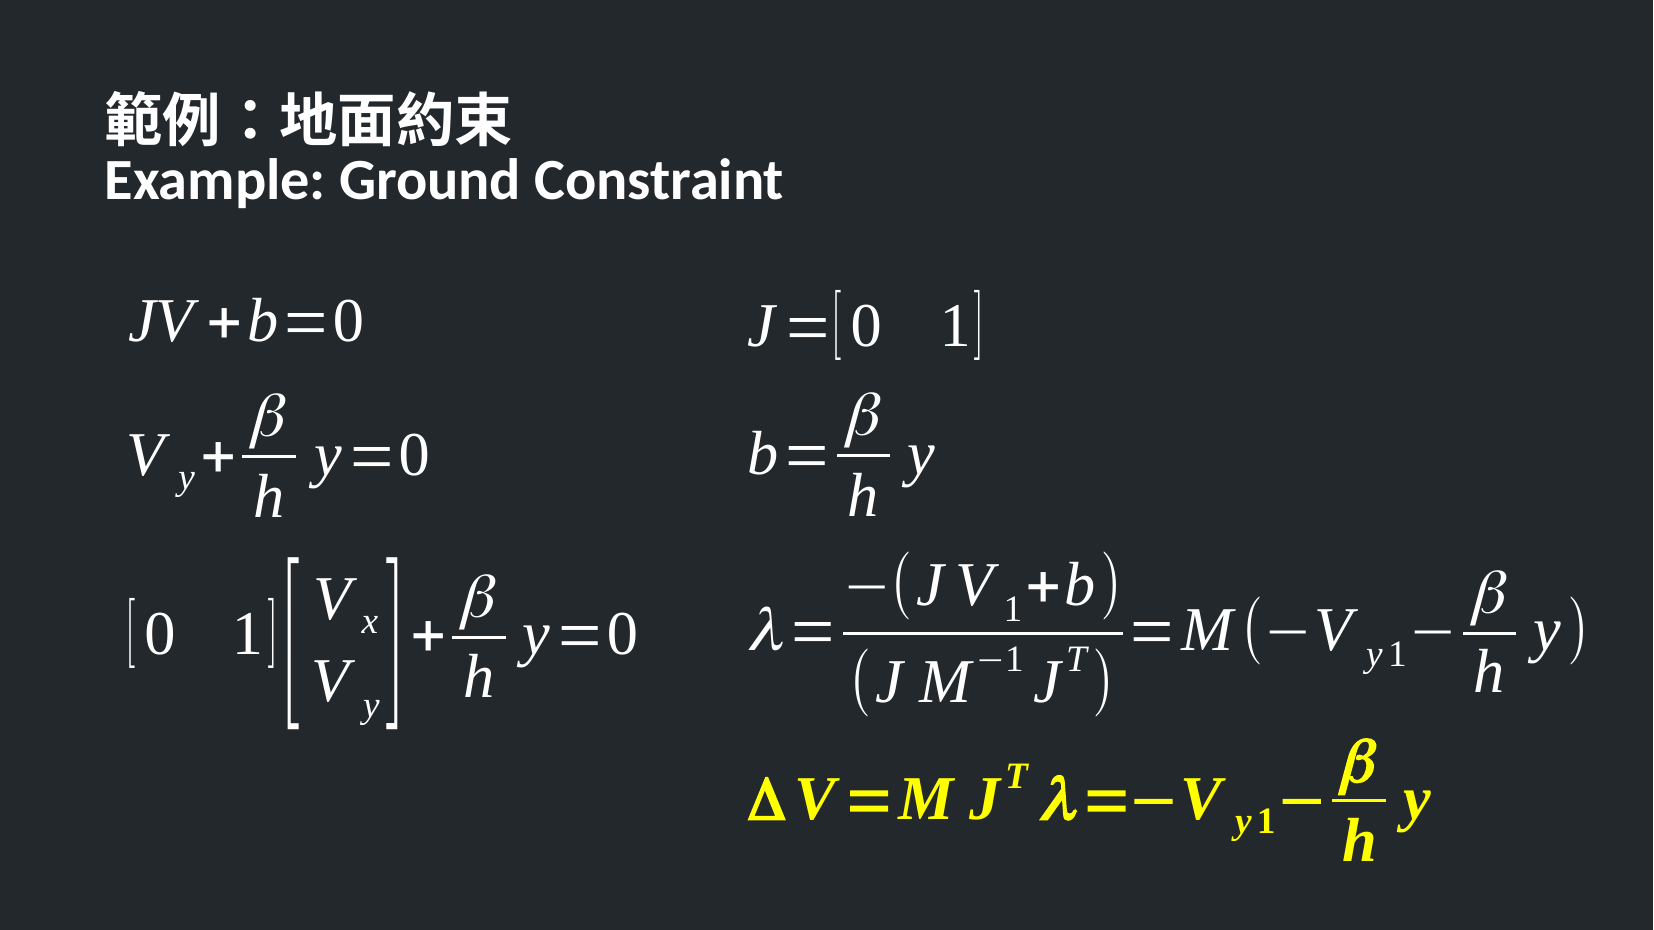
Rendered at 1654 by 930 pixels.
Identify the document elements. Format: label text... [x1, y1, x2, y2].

chart [739, 286, 993, 364]
chart [120, 555, 646, 734]
chart [739, 735, 1442, 875]
chart [120, 284, 371, 354]
chart [741, 390, 945, 530]
text_box 範例：地面約束 Example: Ground Constraint [90, 90, 1381, 239]
chart [120, 391, 436, 531]
chart [739, 549, 1595, 721]
